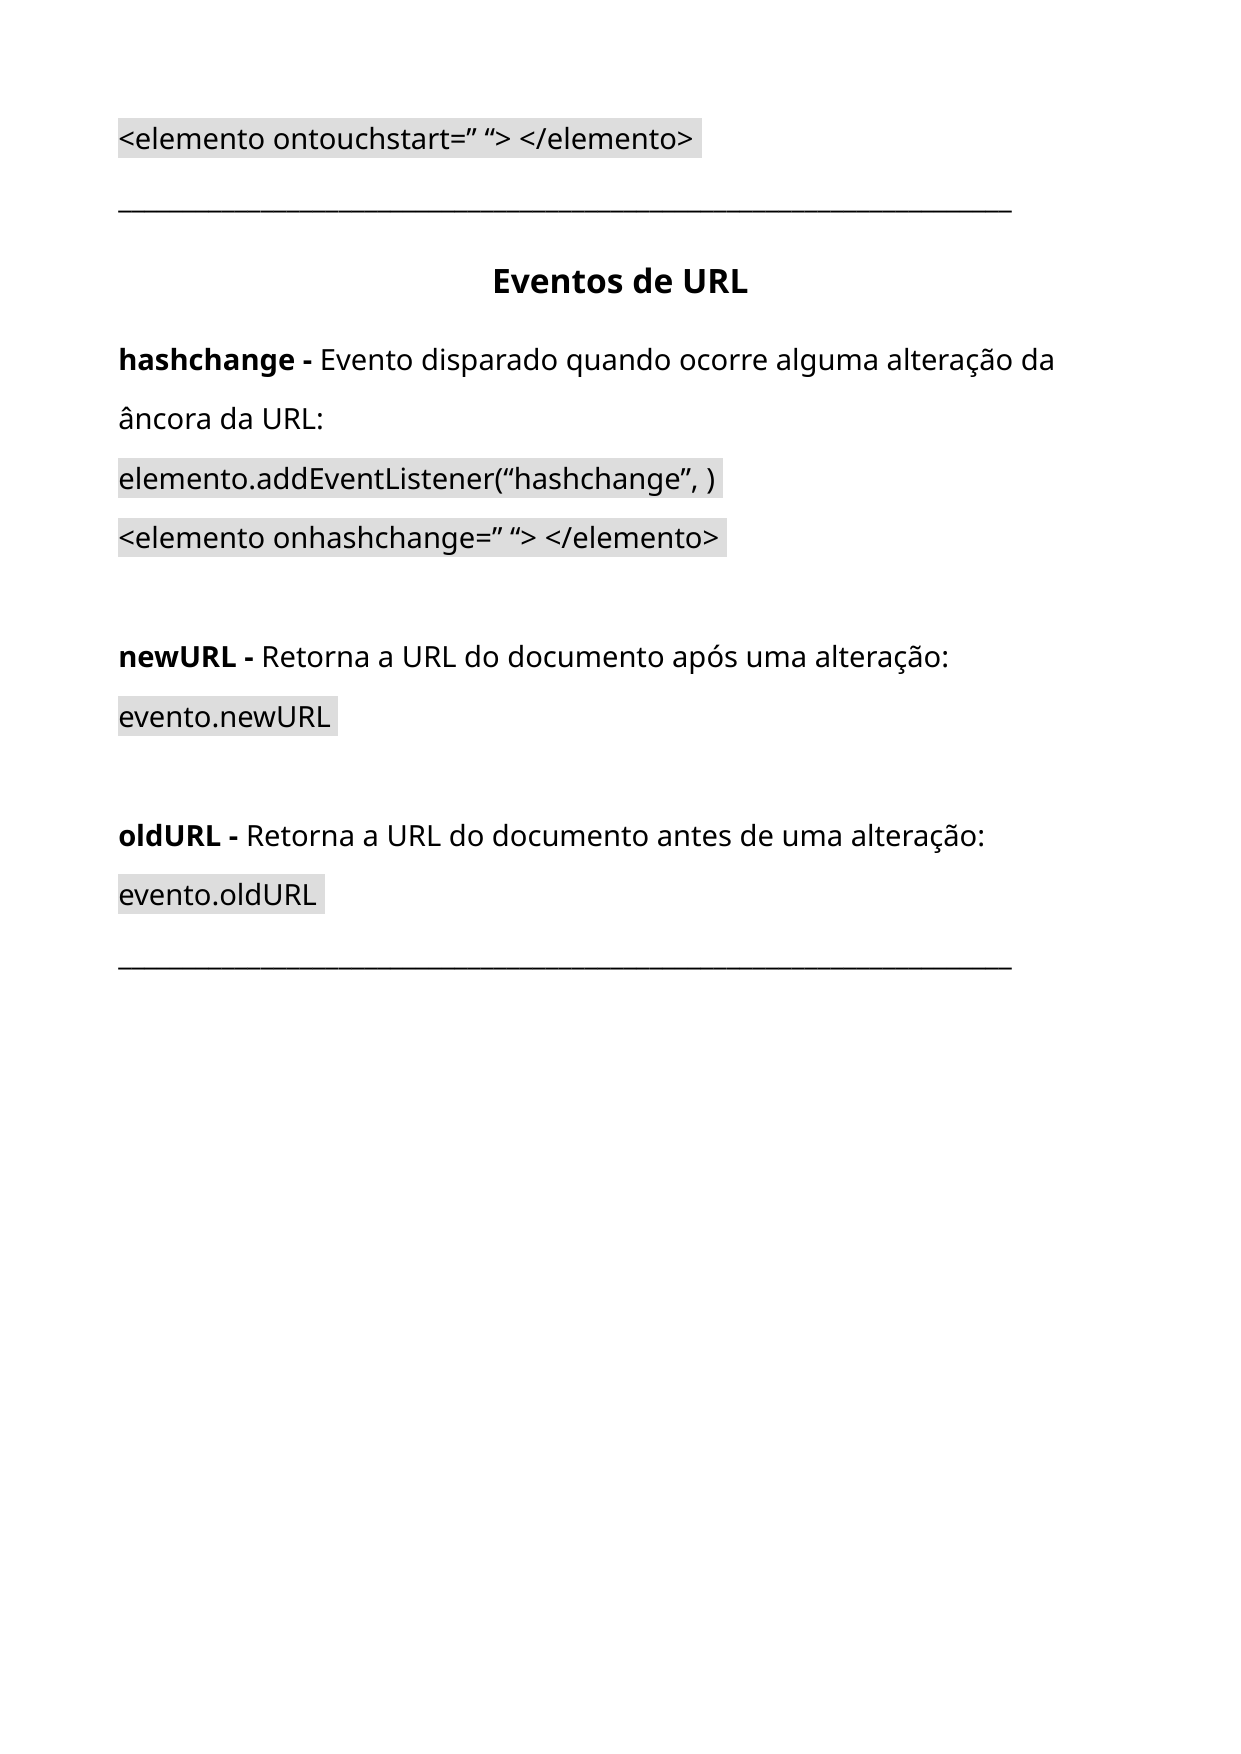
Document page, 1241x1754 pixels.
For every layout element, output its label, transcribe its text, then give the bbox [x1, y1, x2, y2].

text elemento.addEventListener(“hashchange”, ) [118, 458, 1122, 498]
text hashchange - Evento disparado quando ocorre alguma alteração da âncora da URL: [118, 339, 1122, 438]
text <elemento onhashchange=” “> </elemento> [118, 517, 1122, 557]
text _____________________________________________________________________ [118, 178, 1122, 217]
text <elemento ontouchstart=” “> </elemento> [118, 118, 1122, 158]
text newURL - Retorna a URL do documento após uma alteração: evento.newURL [118, 636, 1122, 736]
subtitle Eventos de URL [118, 258, 1122, 304]
text _____________________________________________________________________ [118, 934, 1122, 973]
text oldURL - Retorna a URL do documento antes de uma alteração: evento.oldURL [118, 815, 1122, 914]
